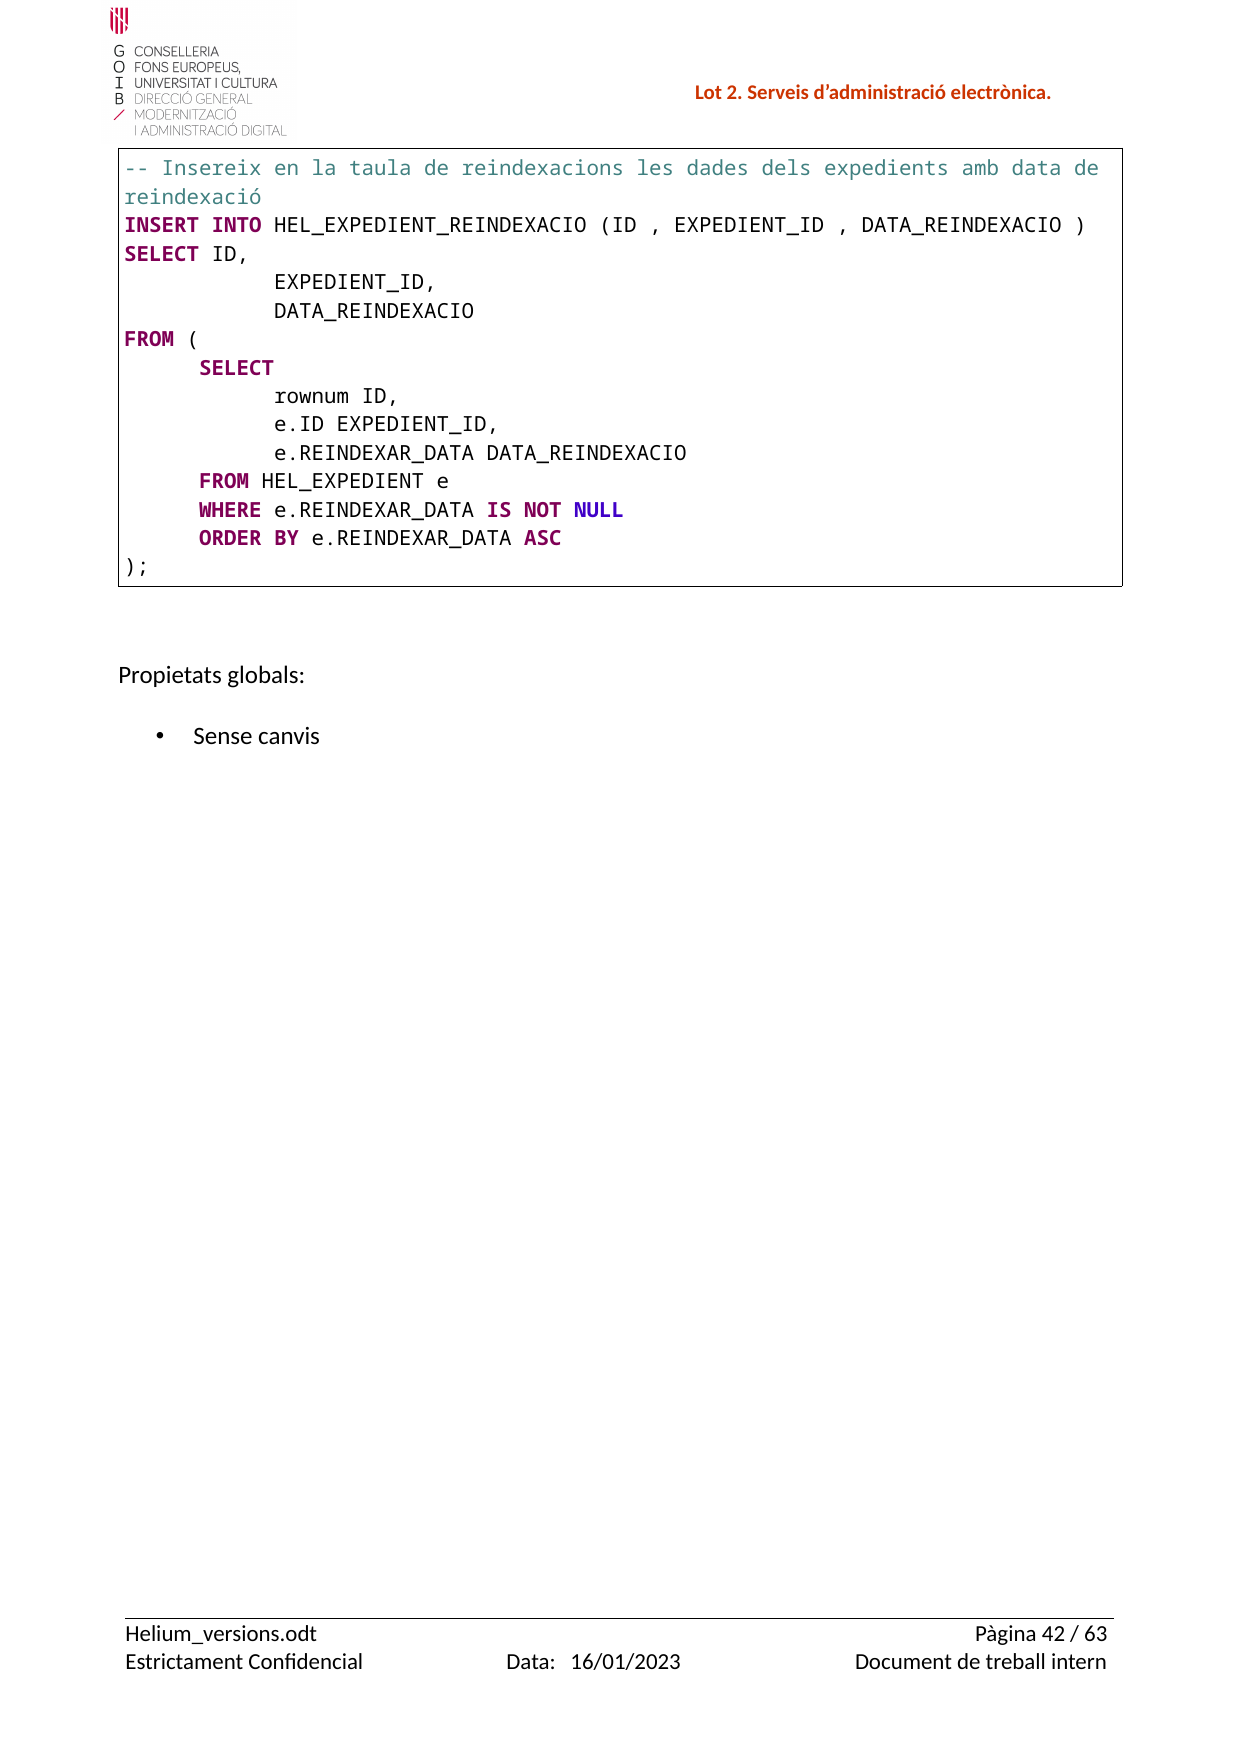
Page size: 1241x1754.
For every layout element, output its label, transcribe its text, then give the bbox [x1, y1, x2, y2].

text Propietats globals: [118, 659, 1122, 689]
list Sense canvis [156, 720, 1122, 750]
picture [100, 0, 297, 144]
table_header -- Insereix en la taula de reindexacions les dades dels expedients amb data de reindexació INSERT INTO HEL_EXPEDIENT_REINDEXACIO (ID , EXPEDIENT_ID , DATA_REINDEXACIO ) SELECT ID, EXPEDIENT_ID, DATA_REINDEXACIO FROM ( SELECT rownum ID, e.ID EXPEDIENT_ID, e.REINDEXAR_DATA DATA_REINDEXACIO FROM HEL_EXPEDIENT e WHERE e.REINDEXAR_DATA IS NOT NULL ORDER BY e.REINDEXAR_DATA ASC ); [119, 149, 1122, 586]
